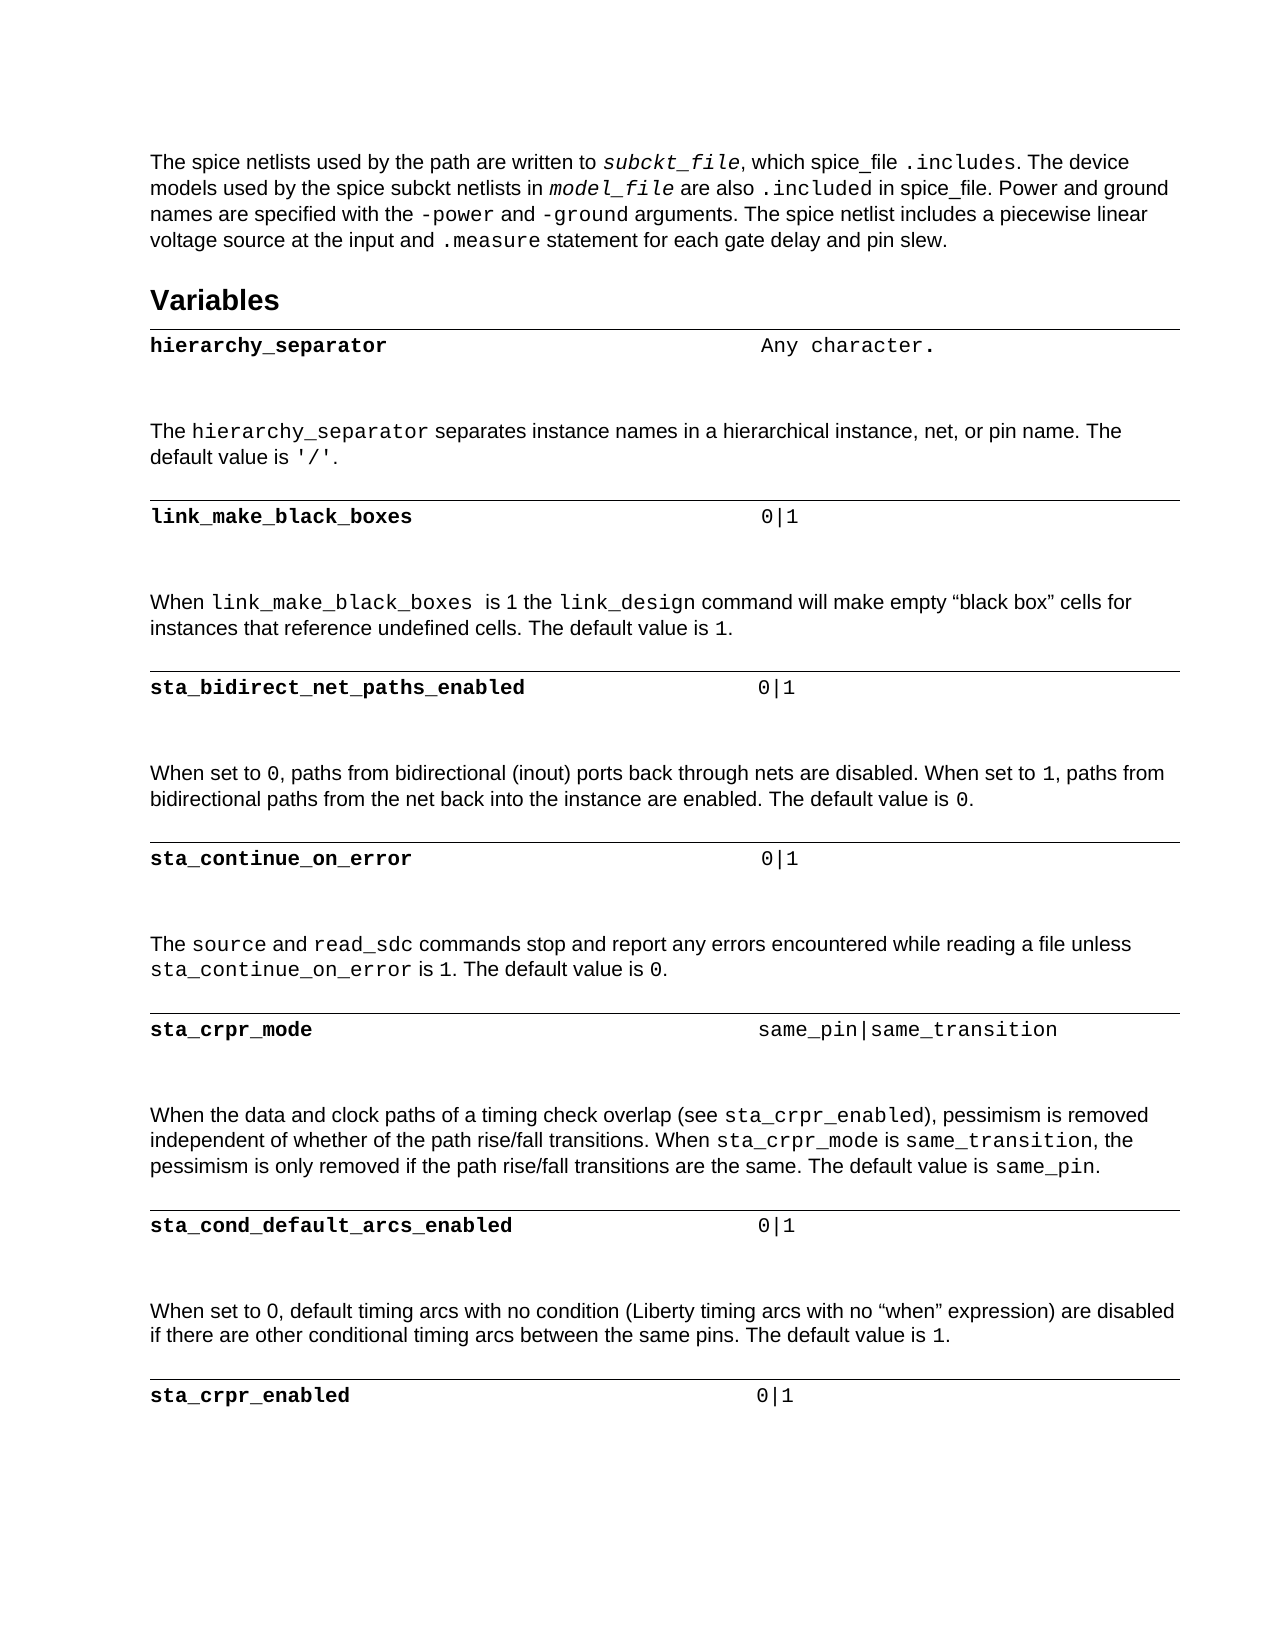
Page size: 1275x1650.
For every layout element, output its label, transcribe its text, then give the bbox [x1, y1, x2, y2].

table_header 0|1 [756, 1380, 1180, 1438]
table_header same_pin|same_transition [758, 1014, 1180, 1072]
subtitle Variables [150, 283, 1180, 317]
table_header sta_continue_on_error [150, 843, 761, 901]
text When set to 0, default timing arcs with no condition (Liberty timing arcs with no “when” expression) are disabled if there are other conditional timing arcs between the same pins. The default value is 1. [150, 1299, 1180, 1349]
table_header sta_cond_default_arcs_enabled [150, 1211, 758, 1269]
table_header 0|1 [758, 1211, 1180, 1269]
table_header hierarchy_separator [150, 330, 761, 389]
table_header sta_bidirect_net_paths_enabled [150, 672, 758, 731]
text When link_make_black_boxes is 1 the link_design command will make empty “black box” cells for instances that reference undefined cells. The default value is 1. [150, 589, 1180, 641]
table_header 0|1 [761, 843, 1180, 901]
table_header link_make_black_boxes [150, 501, 761, 559]
table_header sta_crpr_mode [150, 1014, 758, 1072]
text The hierarchy_separator separates instance names in a hierarchical instance, net, or pin name. The default value is '/'. [150, 419, 1180, 470]
table_header 0|1 [758, 672, 1180, 731]
table_header 0|1 [761, 501, 1180, 559]
table_header sta_crpr_enabled [150, 1380, 756, 1438]
text The source and read_sdc commands stop and report any errors encountered while reading a file unless sta_continue_on_error is 1. The default value is 0. [150, 931, 1180, 983]
table_header Any character. [761, 330, 1180, 389]
text The spice netlists used by the path are written to subckt_file, which spice_file .includes. The device models used by the spice subckt netlists in model_file are also .included in spice_file. Power and ground names are specified with the -power and -ground arguments. The spice netlist includes a piecewise linear voltage source at the input and .measure statement for each gate delay and pin slew. [150, 150, 1180, 253]
text When set to 0, paths from bidirectional (inout) ports back through nets are disabled. When set to 1, paths from bidirectional paths from the net back into the instance are enabled. The default value is 0. [150, 761, 1180, 812]
text When the data and clock paths of a timing check overlap (see sta_crpr_enabled), pessimism is removed independent of whether of the path rise/fall transitions. When sta_crpr_mode is same_transition, the pessimism is only removed if the path rise/fall transitions are the same. The default value is same_pin. [150, 1102, 1180, 1180]
